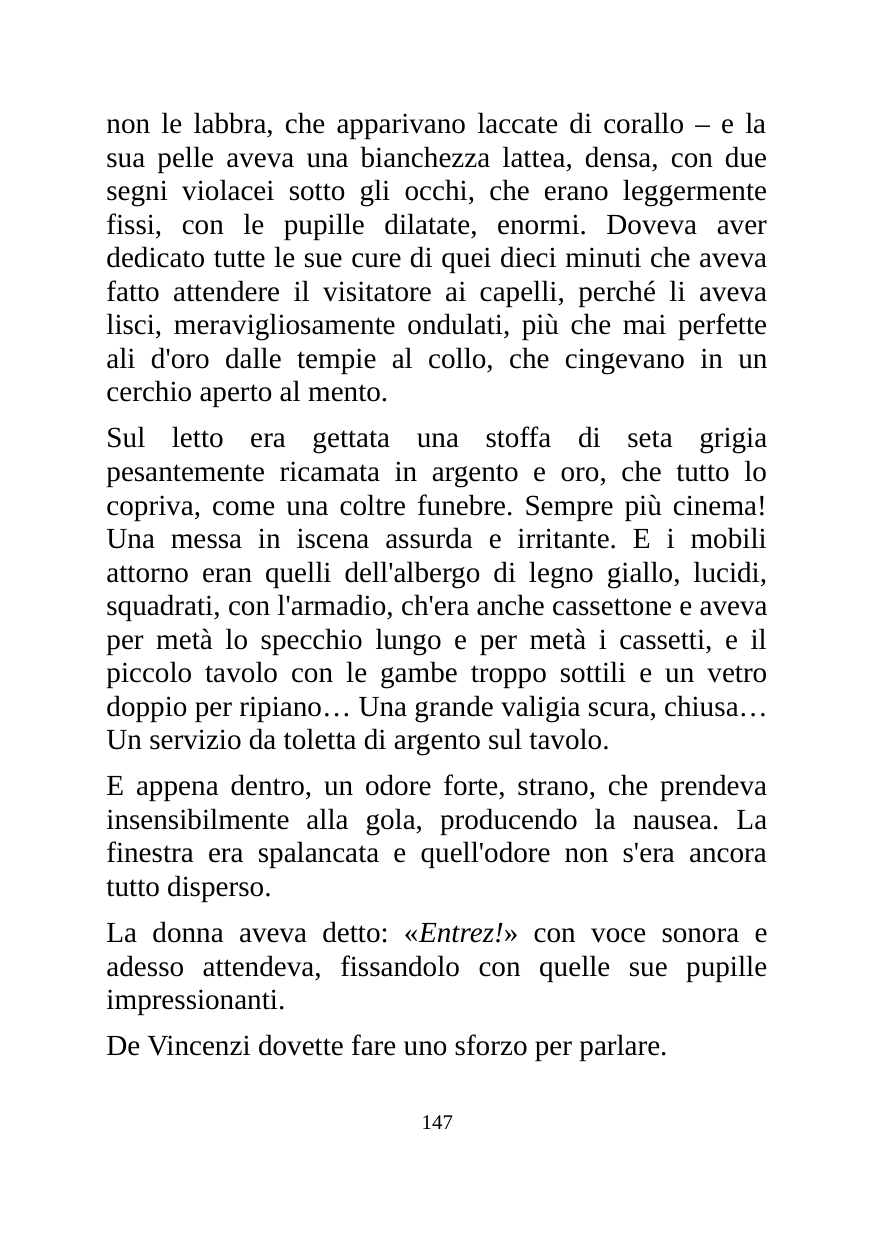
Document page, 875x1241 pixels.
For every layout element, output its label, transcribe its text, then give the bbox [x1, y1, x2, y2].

text De Vincenzi dovette fare uno sforzo per parlare. [106, 1028, 768, 1062]
text E appena dentro, un odore forte, strano, che prendeva insensibilmente alla gola, producendo la nausea. La finestra era spalancata e quell'odore non s'era ancora tutto disperso. [106, 768, 768, 903]
text La donna aveva detto: «Entrez!» con voce sonora e adesso attendeva, fissandolo con quelle sue pupille impressionanti. [106, 915, 768, 1016]
text Sul letto era gettata una stoffa di seta grigia pesantemente ricamata in argento e oro, che tutto lo copriva, come una coltre funebre. Sempre più cinema! Una messa in iscena assurda e irritante. E i mobili attorno eran quelli dell'albergo di legno giallo, lucidi, squadrati, con l'armadio, ch'era anche cassettone e aveva per metà lo specchio lungo e per metà i cassetti, e il piccolo tavolo con le gambe troppo sottili e un vetro doppio per ripiano… Una grande valigia scura, chiusa… Un servizio da toletta di argento sul tavolo. [106, 421, 768, 756]
text non le labbra, che apparivano laccate di corallo – e la sua pelle aveva una bianchezza lattea, densa, con due segni violacei sotto gli occhi, che erano leggermente fissi, con le pupille dilatate, enormi. Doveva aver dedicato tutte le sue cure di quei dieci minuti che aveva fatto attendere il visitatore ai capelli, perché li aveva lisci, meravigliosamente ondulati, più che mai perfette ali d'oro dalle tempie al collo, che cingevano in un cerchio aperto al mento. [106, 106, 768, 408]
